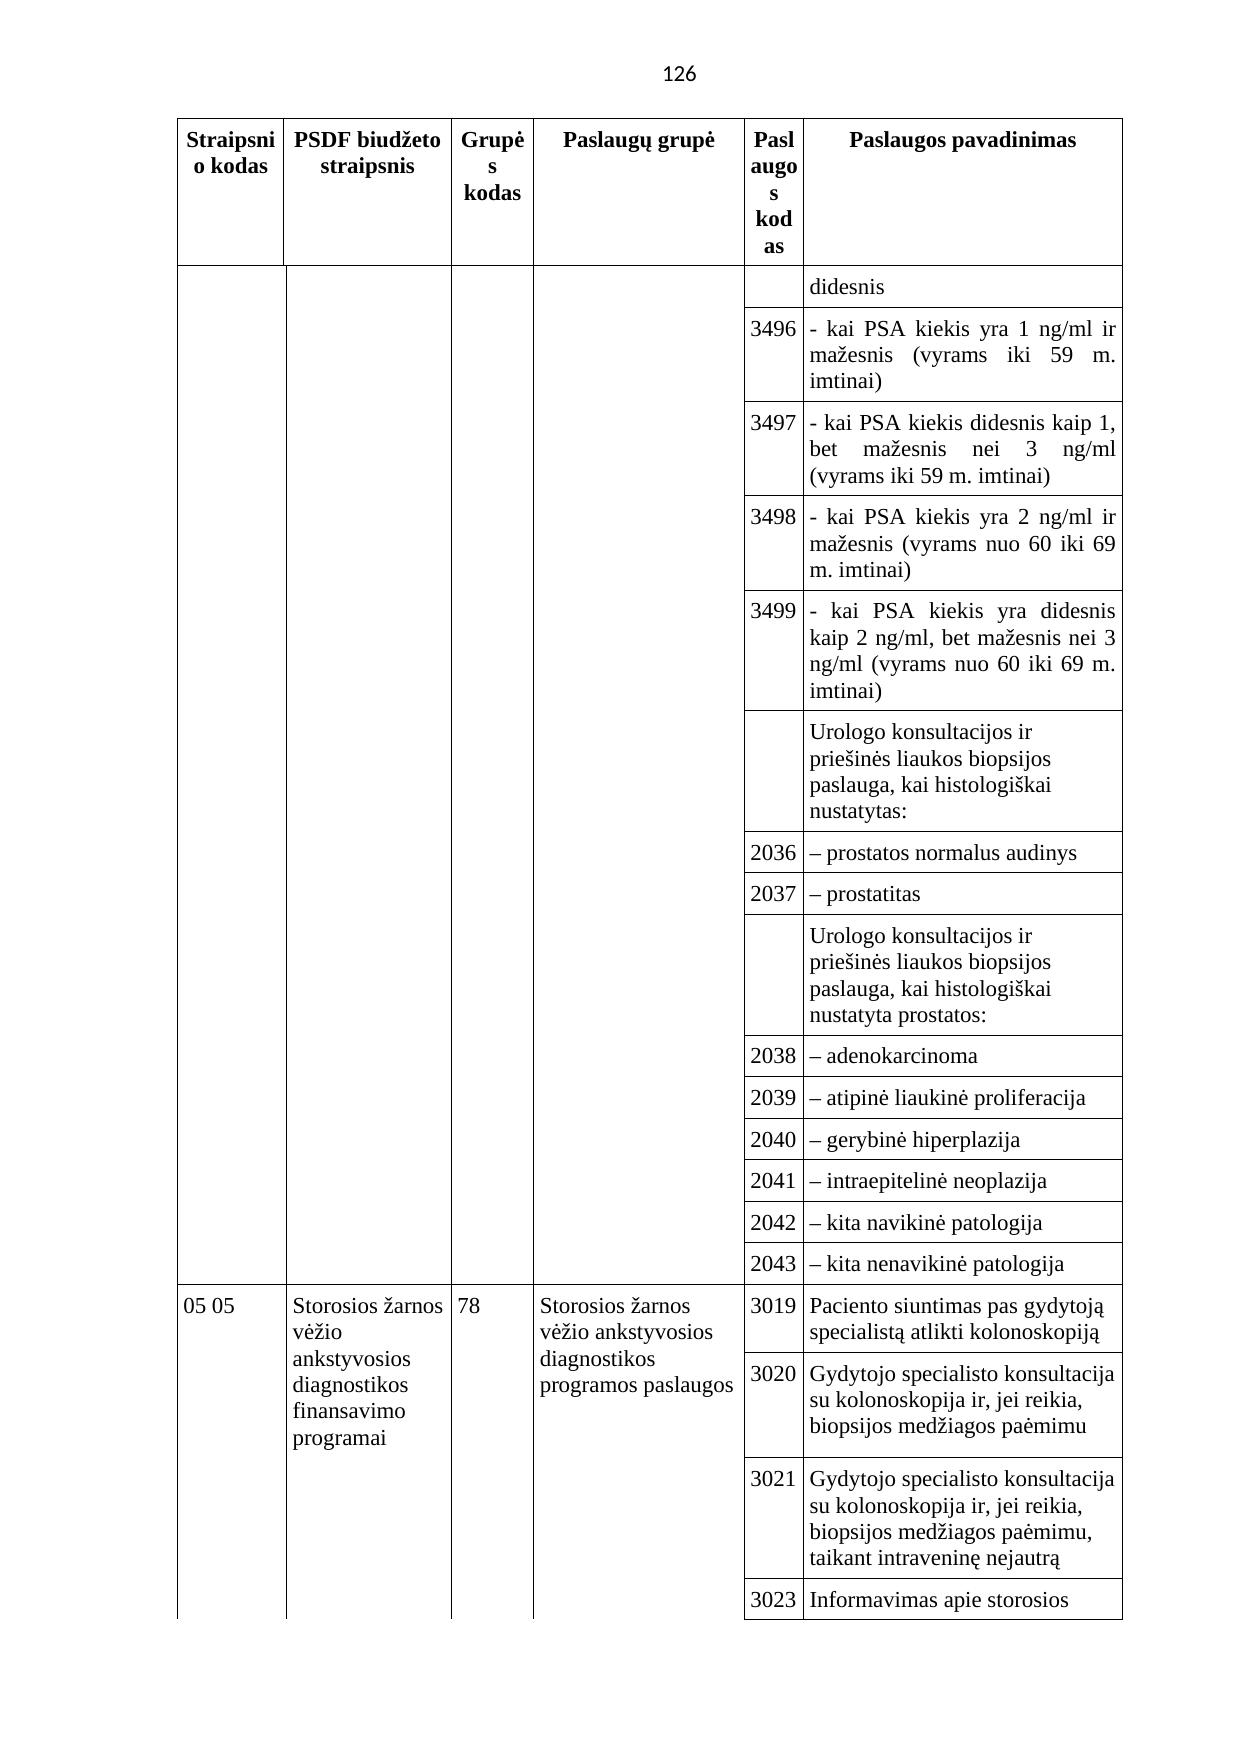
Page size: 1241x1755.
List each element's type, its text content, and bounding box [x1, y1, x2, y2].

table_cell [452, 401, 533, 495]
table_cell [452, 1076, 533, 1118]
table_cell [534, 1118, 744, 1159]
table_cell [178, 401, 286, 495]
table_cell 3496 [745, 308, 803, 401]
table_cell [178, 1242, 286, 1284]
table_cell 2039 [745, 1077, 803, 1118]
table_cell [534, 266, 744, 307]
table_cell – intraepitelinė neoplazija [804, 1160, 1122, 1201]
table_cell - kai PSA kiekis didesnis kaip 1, bet mažesnis nei 3 ng/ml (vyrams iki 59 m. imtinai) [804, 402, 1122, 495]
table_cell [178, 1076, 286, 1118]
table_header Paslaugos kodas [745, 119, 803, 265]
table_cell – gerybinė hiperplazija [804, 1119, 1122, 1159]
table_cell [534, 590, 744, 710]
table_cell [452, 710, 533, 831]
table_cell 3019 [745, 1285, 803, 1352]
table_cell [178, 266, 286, 307]
table_cell 3021 [745, 1458, 803, 1578]
table_cell [534, 872, 744, 914]
table_header Paslaugos pavadinimas [804, 119, 1122, 265]
table_cell [178, 1159, 286, 1201]
table_cell – kita nenavikinė patologija [804, 1243, 1122, 1284]
table_cell [534, 1201, 744, 1242]
table_cell Storosios žarnos vėžio ankstyvosios diagnostikos programos paslaugos [534, 1285, 744, 1457]
table_cell 2036 [745, 832, 803, 872]
table_cell [287, 1035, 451, 1076]
table_cell [178, 1457, 286, 1578]
table_cell [287, 831, 451, 872]
table_cell didesnis [804, 266, 1122, 307]
table_cell 78 [452, 1285, 533, 1352]
table_header PSDF biudžeto straipsnis [284, 119, 451, 265]
table_cell [534, 401, 744, 495]
table_cell [287, 1118, 451, 1159]
table_cell [534, 831, 744, 872]
table_cell [178, 710, 286, 831]
table_cell [745, 915, 803, 1034]
table_cell Storosios žarnos vėžio ankstyvosios diagnostikos finansavimo programai [287, 1285, 451, 1457]
table_cell [745, 711, 803, 831]
table_cell [287, 872, 451, 914]
table_cell Informavimas apie storosios [804, 1579, 1122, 1619]
table_cell [178, 914, 286, 1034]
table_cell 3498 [745, 496, 803, 589]
table_cell [178, 1035, 286, 1076]
table_cell [452, 1242, 533, 1284]
table_cell [287, 495, 451, 589]
table_cell [287, 266, 451, 307]
table_cell – prostatos normalus audinys [804, 832, 1122, 872]
table_cell 2043 [745, 1243, 803, 1284]
table_cell [452, 1159, 533, 1201]
table_cell [452, 495, 533, 589]
table_cell 3020 [745, 1353, 803, 1457]
table_cell - kai PSA kiekis yra 1 ng/ml ir mažesnis (vyrams iki 59 m. imtinai) [804, 308, 1122, 401]
table_cell 2042 [745, 1202, 803, 1242]
table_cell – adenokarcinoma [804, 1036, 1122, 1076]
table_cell 2038 [745, 1036, 803, 1076]
table_cell [287, 1242, 451, 1284]
table_cell [452, 831, 533, 872]
table_cell [534, 1242, 744, 1284]
table_cell [452, 1352, 533, 1457]
table_cell Paciento siuntimas pas gydytoją specialistą atlikti kolonoskopiją [804, 1285, 1122, 1352]
table_cell 3497 [745, 402, 803, 495]
table_cell [452, 590, 533, 710]
table_cell [452, 1118, 533, 1159]
table_cell Gydytojo specialisto konsultacija su kolonoskopija ir, jei reikia, biopsijos medžiagos paėmimu [804, 1353, 1122, 1457]
table_cell [178, 1578, 286, 1619]
table_cell [534, 1578, 744, 1619]
table_cell [287, 590, 451, 710]
table_cell Urologo konsultacijos ir priešinės liaukos biopsijos paslauga, kai histologiškai nustatyta prostatos: [804, 915, 1122, 1034]
table_cell – kita navikinė patologija [804, 1202, 1122, 1242]
table_cell [287, 1457, 451, 1578]
table_cell [178, 1352, 286, 1457]
table_cell [178, 1201, 286, 1242]
table_cell [534, 914, 744, 1034]
table_cell [745, 266, 803, 307]
table_cell [178, 307, 286, 401]
table_cell [534, 307, 744, 401]
table_cell [178, 872, 286, 914]
table_cell 3023 [745, 1579, 803, 1619]
table_cell - kai PSA kiekis yra didesnis kaip 2 ng/ml, bet mažesnis nei 3 ng/ml (vyrams nuo 60 iki 69 m. imtinai) [804, 591, 1122, 710]
table_cell 3499 [745, 591, 803, 710]
table_cell [287, 710, 451, 831]
table_cell [534, 1457, 744, 1578]
table_cell [452, 914, 533, 1034]
table_cell [287, 1076, 451, 1118]
table_cell [452, 1035, 533, 1076]
table_header Paslaugų grupė [534, 119, 744, 265]
table_cell [452, 1201, 533, 1242]
table_cell [287, 401, 451, 495]
table_header Straipsnio kodas [178, 119, 283, 265]
table_cell [287, 307, 451, 401]
table_cell Urologo konsultacijos ir priešinės liaukos biopsijos paslauga, kai histologiškai nustatytas: [804, 711, 1122, 831]
table_cell 05 05 [178, 1285, 286, 1352]
table_cell [452, 307, 533, 401]
table_cell [534, 710, 744, 831]
table_cell [178, 495, 286, 589]
table_cell [534, 1076, 744, 1118]
table_cell – atipinė liaukinė proliferacija [804, 1077, 1122, 1118]
table_cell 2040 [745, 1119, 803, 1159]
table_header Grupės kodas [452, 119, 533, 265]
table_cell 2037 [745, 873, 803, 914]
table_cell [534, 1035, 744, 1076]
table_cell [178, 590, 286, 710]
table_cell 2041 [745, 1160, 803, 1201]
table_cell [534, 1159, 744, 1201]
table_cell [287, 1578, 451, 1619]
table_cell - kai PSA kiekis yra 2 ng/ml ir mažesnis (vyrams nuo 60 iki 69 m. imtinai) [804, 496, 1122, 589]
table_cell [452, 266, 533, 307]
table_cell [287, 1201, 451, 1242]
table_cell [452, 1457, 533, 1578]
table_cell [452, 1578, 533, 1619]
table_cell [287, 914, 451, 1034]
table_cell [178, 831, 286, 872]
table_cell [287, 1159, 451, 1201]
table_cell – prostatitas [804, 873, 1122, 914]
table_cell [534, 495, 744, 589]
table_cell Gydytojo specialisto konsultacija su kolonoskopija ir, jei reikia, biopsijos medžiagos paėmimu, taikant intraveninę nejautrą [804, 1458, 1122, 1578]
table_cell [452, 872, 533, 914]
table_cell [178, 1118, 286, 1159]
